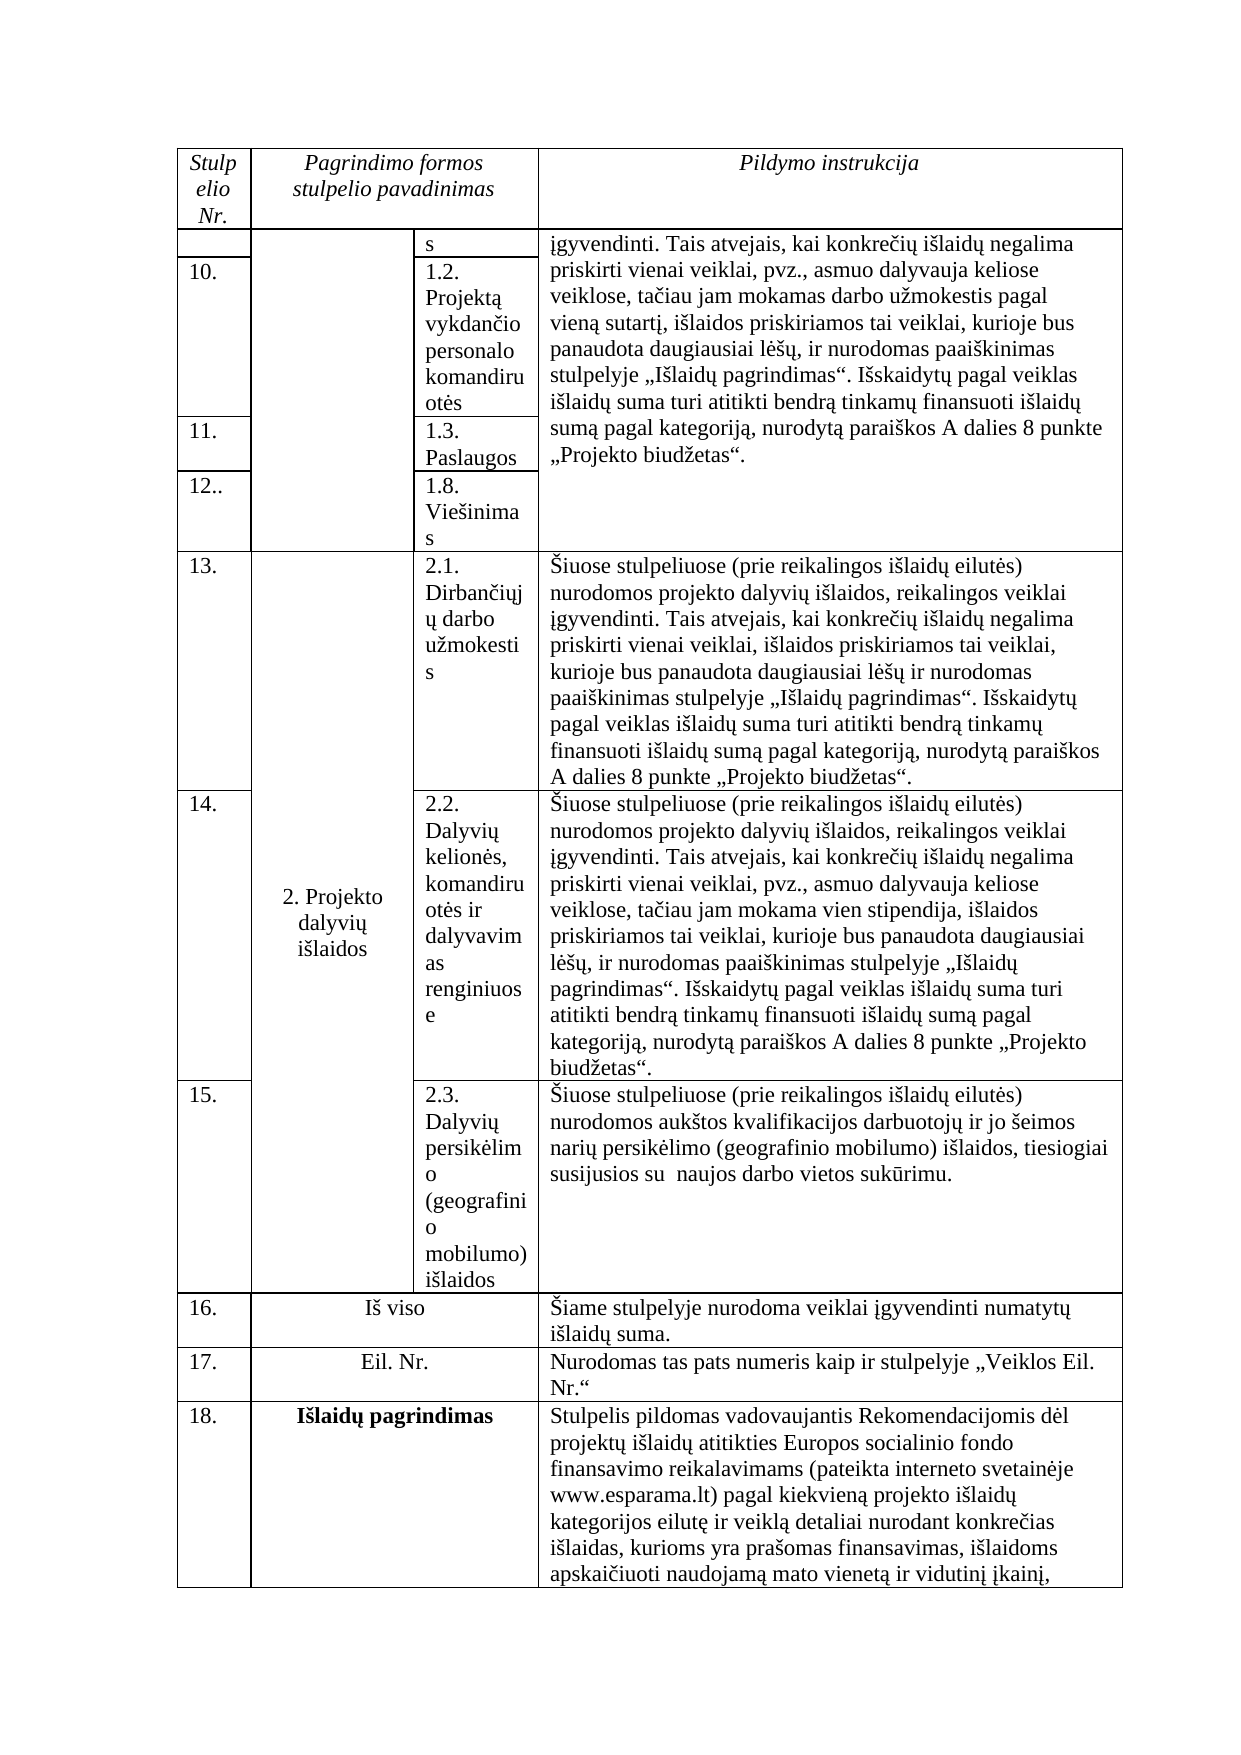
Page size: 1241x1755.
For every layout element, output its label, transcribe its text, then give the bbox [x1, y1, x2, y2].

table_cell [178, 230, 250, 256]
table_cell 15. [178, 1081, 251, 1292]
table_cell 2.3. Dalyvių persikėlimo (geografinio mobilumo) išlaidos [414, 1081, 538, 1292]
table_header Stulpelio Nr. [178, 149, 250, 228]
table_cell 2.2. Dalyvių kelionės, komandiruotės ir dalyvavimas renginiuose [414, 791, 538, 1080]
table_cell [252, 230, 413, 551]
table_cell Šiuose stulpeliuose (prie reikalingos išlaidų eilutės) nurodomos projekto dalyvių išlaidos, reikalingos veiklai įgyvendinti. Tais atvejais, kai konkrečių išlaidų negalima priskirti vienai veiklai, pvz., asmuo dalyvauja keliose veiklose, tačiau jam mokama vien stipendija, išlaidos priskiriamos tai veiklai, kurioje bus panaudota daugiausiai lėšų, ir nurodomas paaiškinimas stulpelyje „Išlaidų pagrindimas“. Išskaidytų pagal veiklas išlaidų suma turi atitikti bendrą tinkamų finansuoti išlaidų sumą pagal kategoriją, nurodytą paraiškos A dalies 8 punkte „Projekto biudžetas“. [539, 791, 1122, 1080]
table_cell Šiuose stulpeliuose (prie reikalingos išlaidų eilutės) nurodomos projekto dalyvių išlaidos, reikalingos veiklai įgyvendinti. Tais atvejais, kai konkrečių išlaidų negalima priskirti vienai veiklai, išlaidos priskiriamos tai veiklai, kurioje bus panaudota daugiausiai lėšų ir nurodomas paaiškinimas stulpelyje „Išlaidų pagrindimas“. Išskaidytų pagal veiklas išlaidų suma turi atitikti bendrą tinkamų finansuoti išlaidų sumą pagal kategoriją, nurodytą paraiškos A dalies 8 punkte „Projekto biudžetas“. [539, 552, 1122, 789]
table_cell Išlaidų pagrindimas [252, 1402, 538, 1587]
table_cell 1.3. Paslaugos [415, 417, 538, 470]
table_cell 14. [178, 791, 251, 1080]
table_cell Šiuose stulpeliuose (prie reikalingos išlaidų eilutės) nurodomos aukštos kvalifikacijos darbuotojų ir jo šeimos narių persikėlimo (geografinio mobilumo) išlaidos, tiesiogiai susijusios su naujos darbo vietos sukūrimu. [539, 1081, 1122, 1292]
table_cell 2.1. Dirbančiųjų darbo užmokestis [414, 552, 538, 789]
table_header Pagrindimo formos stulpelio pavadinimas [252, 149, 538, 228]
table_cell Iš viso [252, 1294, 538, 1347]
table_cell Eil. Nr. [252, 1348, 538, 1401]
table_cell s [415, 230, 538, 256]
table_cell Nurodomas tas pats numeris kaip ir stulpelyje „Veiklos Eil. Nr.“ [539, 1348, 1122, 1401]
table_cell 13. [178, 552, 251, 789]
table_cell Šiame stulpelyje nurodoma veiklai įgyvendinti numatytų išlaidų suma. [539, 1294, 1122, 1347]
table_cell 10. [178, 258, 250, 416]
table_cell 18. [178, 1402, 250, 1587]
table_cell 16. [178, 1294, 250, 1347]
table_cell 17. [178, 1348, 250, 1401]
table_cell 11. [178, 417, 250, 470]
table_cell 12.. [178, 472, 250, 551]
table_cell Stulpelis pildomas vadovaujantis Rekomendacijomis dėl projektų išlaidų atitikties Europos socialinio fondo finansavimo reikalavimams (pateikta interneto svetainėje www.esparama.lt) pagal kiekvieną projekto išlaidų kategorijos eilutę ir veiklą detaliai nurodant konkrečias išlaidas, kurioms yra prašomas finansavimas, išlaidoms apskaičiuoti naudojamą mato vienetą ir vidutinį įkainį, [539, 1402, 1122, 1587]
table_cell įgyvendinti. Tais atvejais, kai konkrečių išlaidų negalima priskirti vienai veiklai, pvz., asmuo dalyvauja keliose veiklose, tačiau jam mokamas darbo užmokestis pagal vieną sutartį, išlaidos priskiriamos tai veiklai, kurioje bus panaudota daugiausiai lėšų, ir nurodomas paaiškinimas stulpelyje „Išlaidų pagrindimas“. Išskaidytų pagal veiklas išlaidų suma turi atitikti bendrą tinkamų finansuoti išlaidų sumą pagal kategoriją, nurodytą paraiškos A dalies 8 punkte „Projekto biudžetas“. [539, 230, 1122, 551]
table_header Pildymo instrukcija [539, 149, 1122, 228]
table_cell 1.2. Projektą vykdančio personalo komandiruotės [415, 258, 538, 416]
table_cell 2. Projekto dalyvių išlaidos [252, 552, 413, 1292]
table_cell 1.8. Viešinimas [415, 472, 538, 551]
